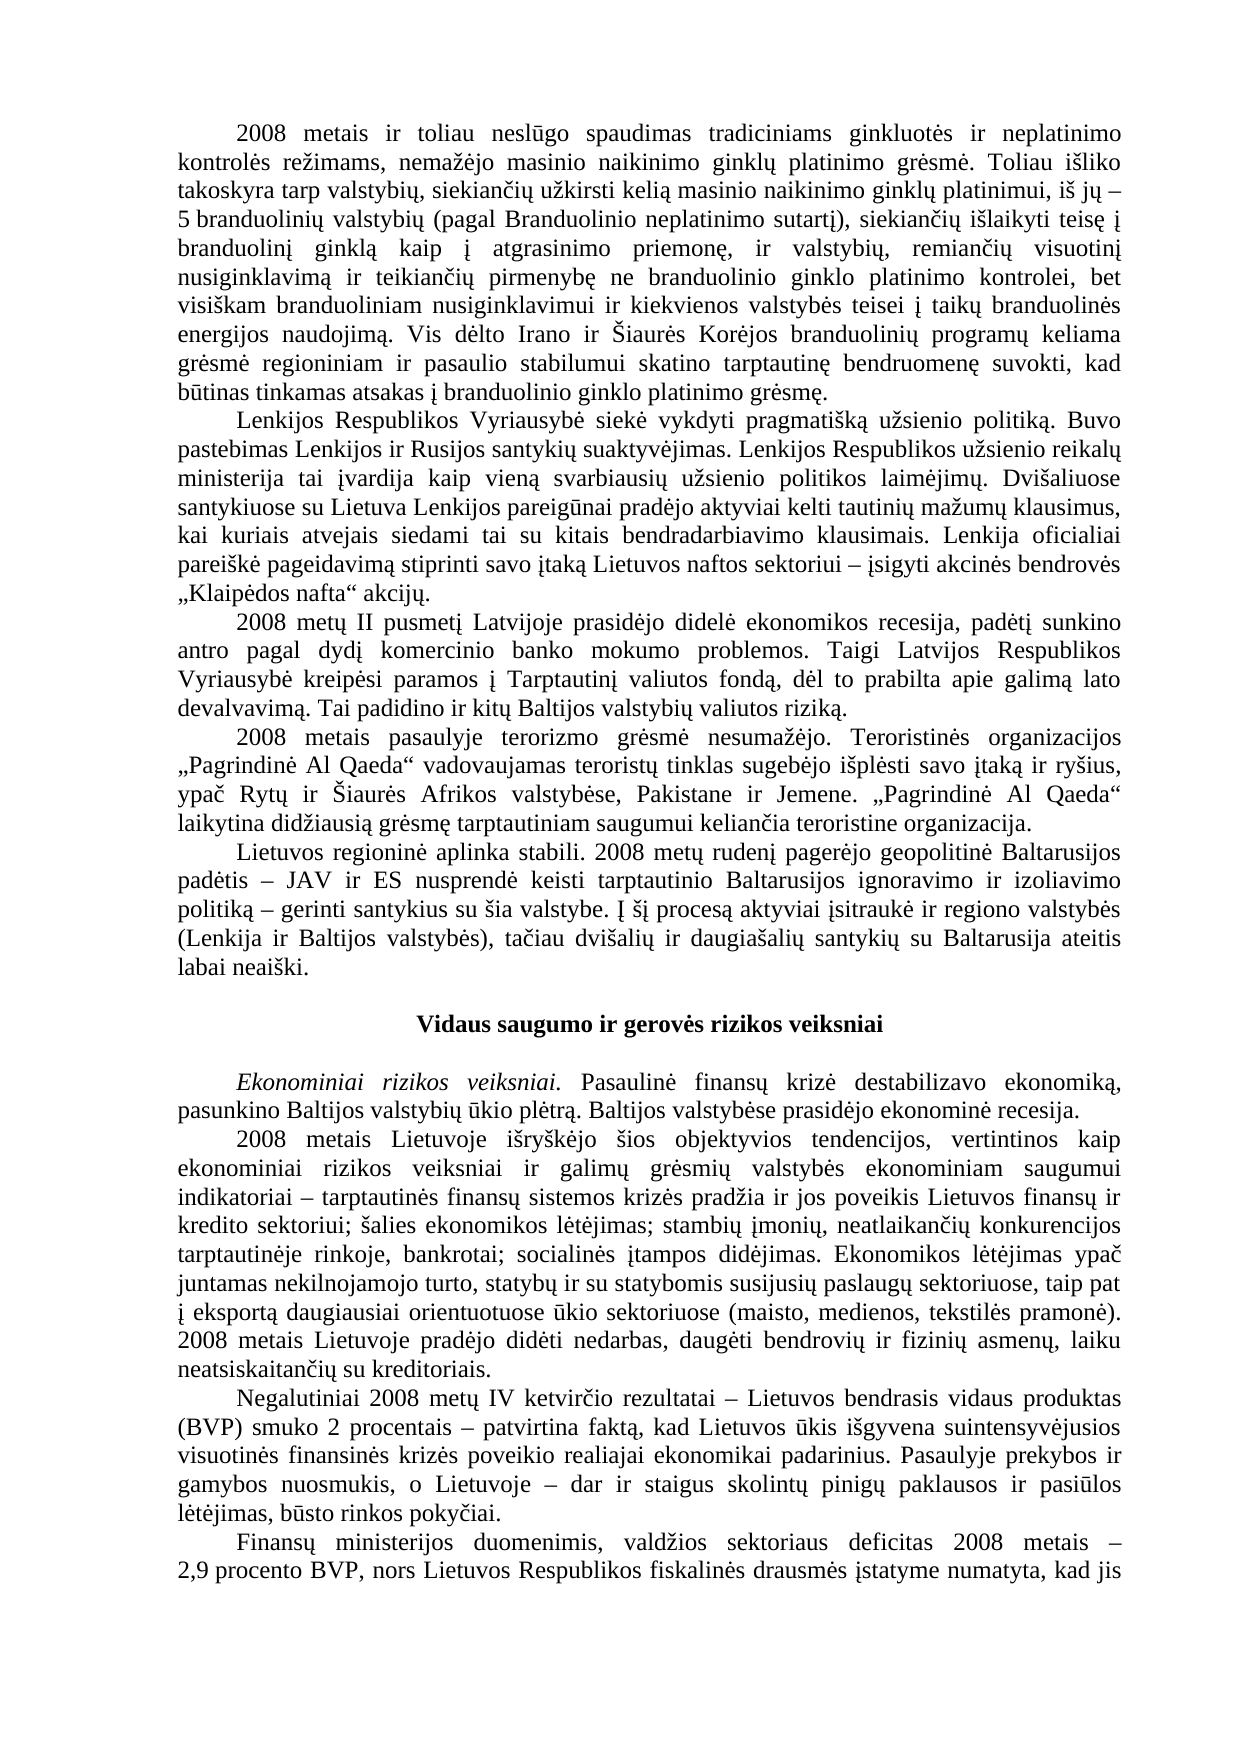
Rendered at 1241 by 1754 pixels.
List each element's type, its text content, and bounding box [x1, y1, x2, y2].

text 2008 metais pasaulyje terorizmo grėsmė nesumažėjo. Teroristinės organizacijos „Pagrindinė Al Qaeda“ vadovaujamas teroristų tinklas sugebėjo išplėsti savo įtaką ir ryšius, ypač Rytų ir Šiaurės Afrikos valstybėse, Pakistane ir Jemene. „Pagrindinė Al Qaeda“ laikytina didžiausią grėsmę tarptautiniam saugumui keliančia teroristine organizacija. [177, 722, 1122, 837]
text Finansų ministerijos duomenimis, valdžios sektoriaus deficitas 2008 metais – 2,9 procento BVP, nors Lietuvos Respublikos fiskalinės drausmės įstatyme numatyta, kad jis [177, 1527, 1122, 1584]
text Negalutiniai 2008 metų IV ketvirčio rezultatai – Lietuvos bendrasis vidaus produktas (BVP) smuko 2 procentais – patvirtina faktą, kad Lietuvos ūkis išgyvena suintensyvėjusios visuotinės finansinės krizės poveikio realiajai ekonomikai padarinius. Pasaulyje prekybos ir gamybos nuosmukis, o Lietuvoje – dar ir staigus skolintų pinigų paklausos ir pasiūlos lėtėjimas, būsto rinkos pokyčiai. [177, 1383, 1122, 1527]
text Ekonominiai rizikos veiksniai. Pasaulinė finansų krizė destabilizavo ekonomiką, pasunkino Baltijos valstybių ūkio plėtrą. Baltijos valstybėse prasidėjo ekonominė recesija. [177, 1067, 1122, 1124]
text 2008 metais ir toliau neslūgo spaudimas tradiciniams ginkluotės ir neplatinimo kontrolės režimams, nemažėjo masinio naikinimo ginklų platinimo grėsmė. Toliau išliko takoskyra tarp valstybių, siekiančių užkirsti kelią masinio naikinimo ginklų platinimui, iš jų – 5 branduolinių valstybių (pagal Branduolinio neplatinimo sutartį), siekiančių išlaikyti teisę į branduolinį ginklą kaip į atgrasinimo priemonę, ir valstybių, remiančių visuotinį nusiginklavimą ir teikiančių pirmenybę ne branduolinio ginklo platinimo kontrolei, bet visiškam branduoliniam nusiginklavimui ir kiekvienos valstybės teisei į taikų branduolinės energijos naudojimą. Vis dėlto Irano ir Šiaurės Korėjos branduolinių programų keliama grėsmė regioniniam ir pasaulio stabilumui skatino tarptautinę bendruomenę suvokti, kad būtinas tinkamas atsakas į branduolinio ginklo platinimo grėsmę. [177, 118, 1122, 406]
text Vidaus saugumo ir gerovės rizikos veiksniai [177, 1009, 1122, 1038]
text Lenkijos Respublikos Vyriausybė siekė vykdyti pragmatišką užsienio politiką. Buvo pastebimas Lenkijos ir Rusijos santykių suaktyvėjimas. Lenkijos Respublikos užsienio reikalų ministerija tai įvardija kaip vieną svarbiausių užsienio politikos laimėjimų. Dvišaliuose santykiuose su Lietuva Lenkijos pareigūnai pradėjo aktyviai kelti tautinių mažumų klausimus, kai kuriais atvejais siedami tai su kitais bendradarbiavimo klausimais. Lenkija oficialiai pareiškė pageidavimą stiprinti savo įtaką Lietuvos naftos sektoriui – įsigyti akcinės bendrovės „Klaipėdos nafta“ akcijų. [177, 406, 1122, 607]
text Lietuvos regioninė aplinka stabili. 2008 metų rudenį pagerėjo geopolitinė Baltarusijos padėtis – JAV ir ES nusprendė keisti tarptautinio Baltarusijos ignoravimo ir izoliavimo politiką – gerinti santykius su šia valstybe. Į šį procesą aktyviai įsitraukė ir regiono valstybės (Lenkija ir Baltijos valstybės), tačiau dvišalių ir daugiašalių santykių su Baltarusija ateitis labai neaiški. [177, 837, 1122, 981]
text 2008 metais Lietuvoje išryškėjo šios objektyvios tendencijos, vertintinos kaip ekonominiai rizikos veiksniai ir galimų grėsmių valstybės ekonominiam saugumui indikatoriai – tarptautinės finansų sistemos krizės pradžia ir jos poveikis Lietuvos finansų ir kredito sektoriui; šalies ekonomikos lėtėjimas; stambių įmonių, neatlaikančių konkurencijos tarptautinėje rinkoje, bankrotai; socialinės įtampos didėjimas. Ekonomikos lėtėjimas ypač juntamas nekilnojamojo turto, statybų ir su statybomis susijusių paslaugų sektoriuose, taip pat į eksportą daugiausiai orientuotuose ūkio sektoriuose (maisto, medienos, tekstilės pramonė). 2008 metais Lietuvoje pradėjo didėti nedarbas, daugėti bendrovių ir fizinių asmenų, laiku neatsiskaitančių su kreditoriais. [177, 1124, 1122, 1383]
text 2008 metų II pusmetį Latvijoje prasidėjo didelė ekonomikos recesija, padėtį sunkino antro pagal dydį komercinio banko mokumo problemos. Taigi Latvijos Respublikos Vyriausybė kreipėsi paramos į Tarptautinį valiutos fondą, dėl to prabilta apie galimą lato devalvavimą. Tai padidino ir kitų Baltijos valstybių valiutos riziką. [177, 607, 1122, 722]
